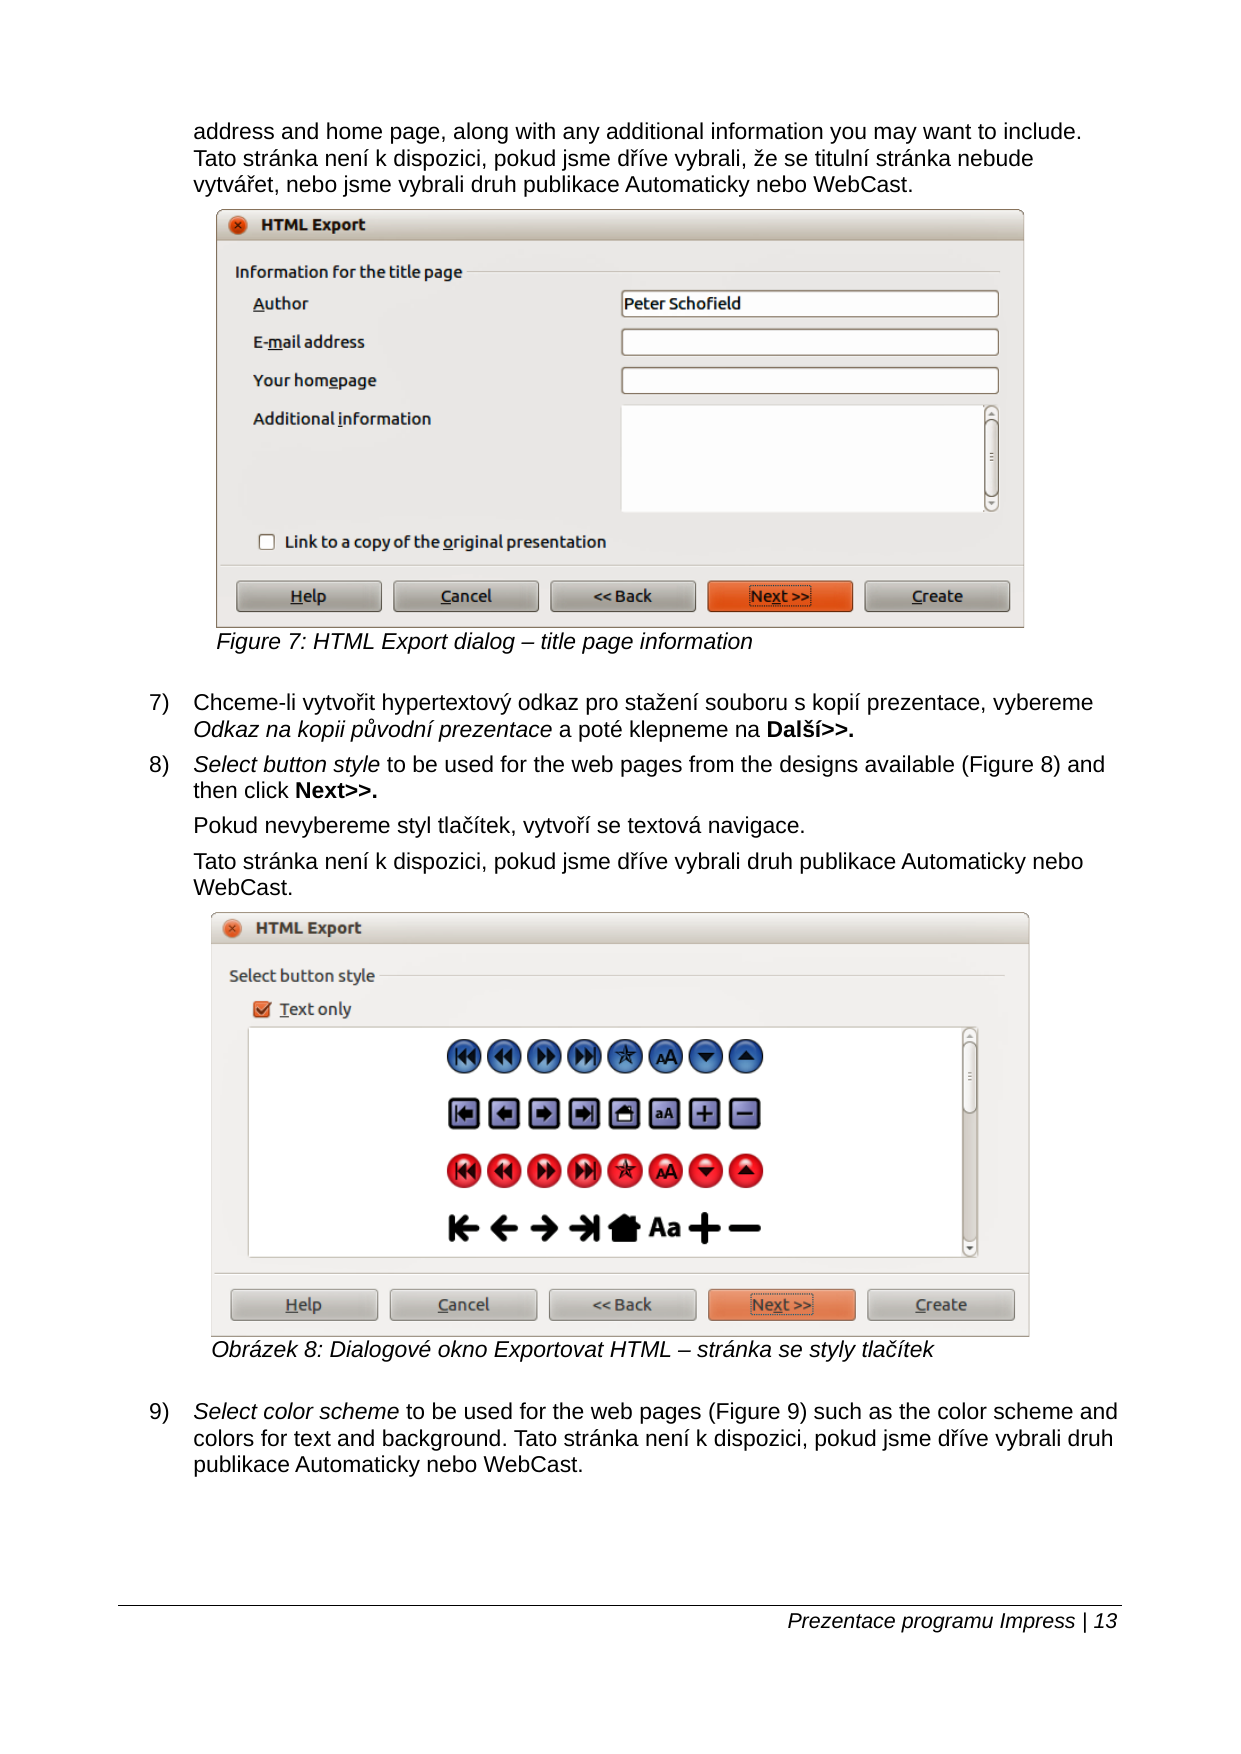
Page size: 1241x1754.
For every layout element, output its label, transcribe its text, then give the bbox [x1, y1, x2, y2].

list Select button style to be used for the web pages from the designs available (Figure 8) and then click Next>>. [169, 751, 1122, 804]
text Obrázek 8: Dialogové okno Exportovat HTML – stránka se styly tlačítek [211, 1337, 1029, 1363]
list Select color scheme to be used for the web pages (Figure 9) such as the color scheme and colors for text and background. Tato stránka není k dispozici, pokud jsme dříve vybrali druh publikace Automaticky nebo WebCast. [169, 1398, 1122, 1477]
picture [216, 209, 1025, 628]
list Chceme-li vytvořit hypertextový odkaz pro stažení souboru s kopií prezentace, vybereme Odkaz na kopii původní prezentace a poté klepneme na Další>>. [169, 689, 1122, 742]
list Tato stránka není k dispozici, pokud jsme dříve vybrali druh publikace Automaticky nebo WebCast. [193, 848, 1122, 900]
text Figure 7: HTML Export dialog – title page information [216, 628, 1024, 654]
list address and home page, along with any additional information you may want to include. Tato stránka není k dispozici, pokud jsme dříve vybrali, že se titulní stránka nebude vytvářet, nebo jsme vybrali druh publikace Automaticky nebo WebCast. [169, 118, 1122, 197]
list Pokud nevybereme styl tlačítek, vytvoří se textová navigace. [193, 812, 1122, 839]
picture [211, 912, 1030, 1337]
